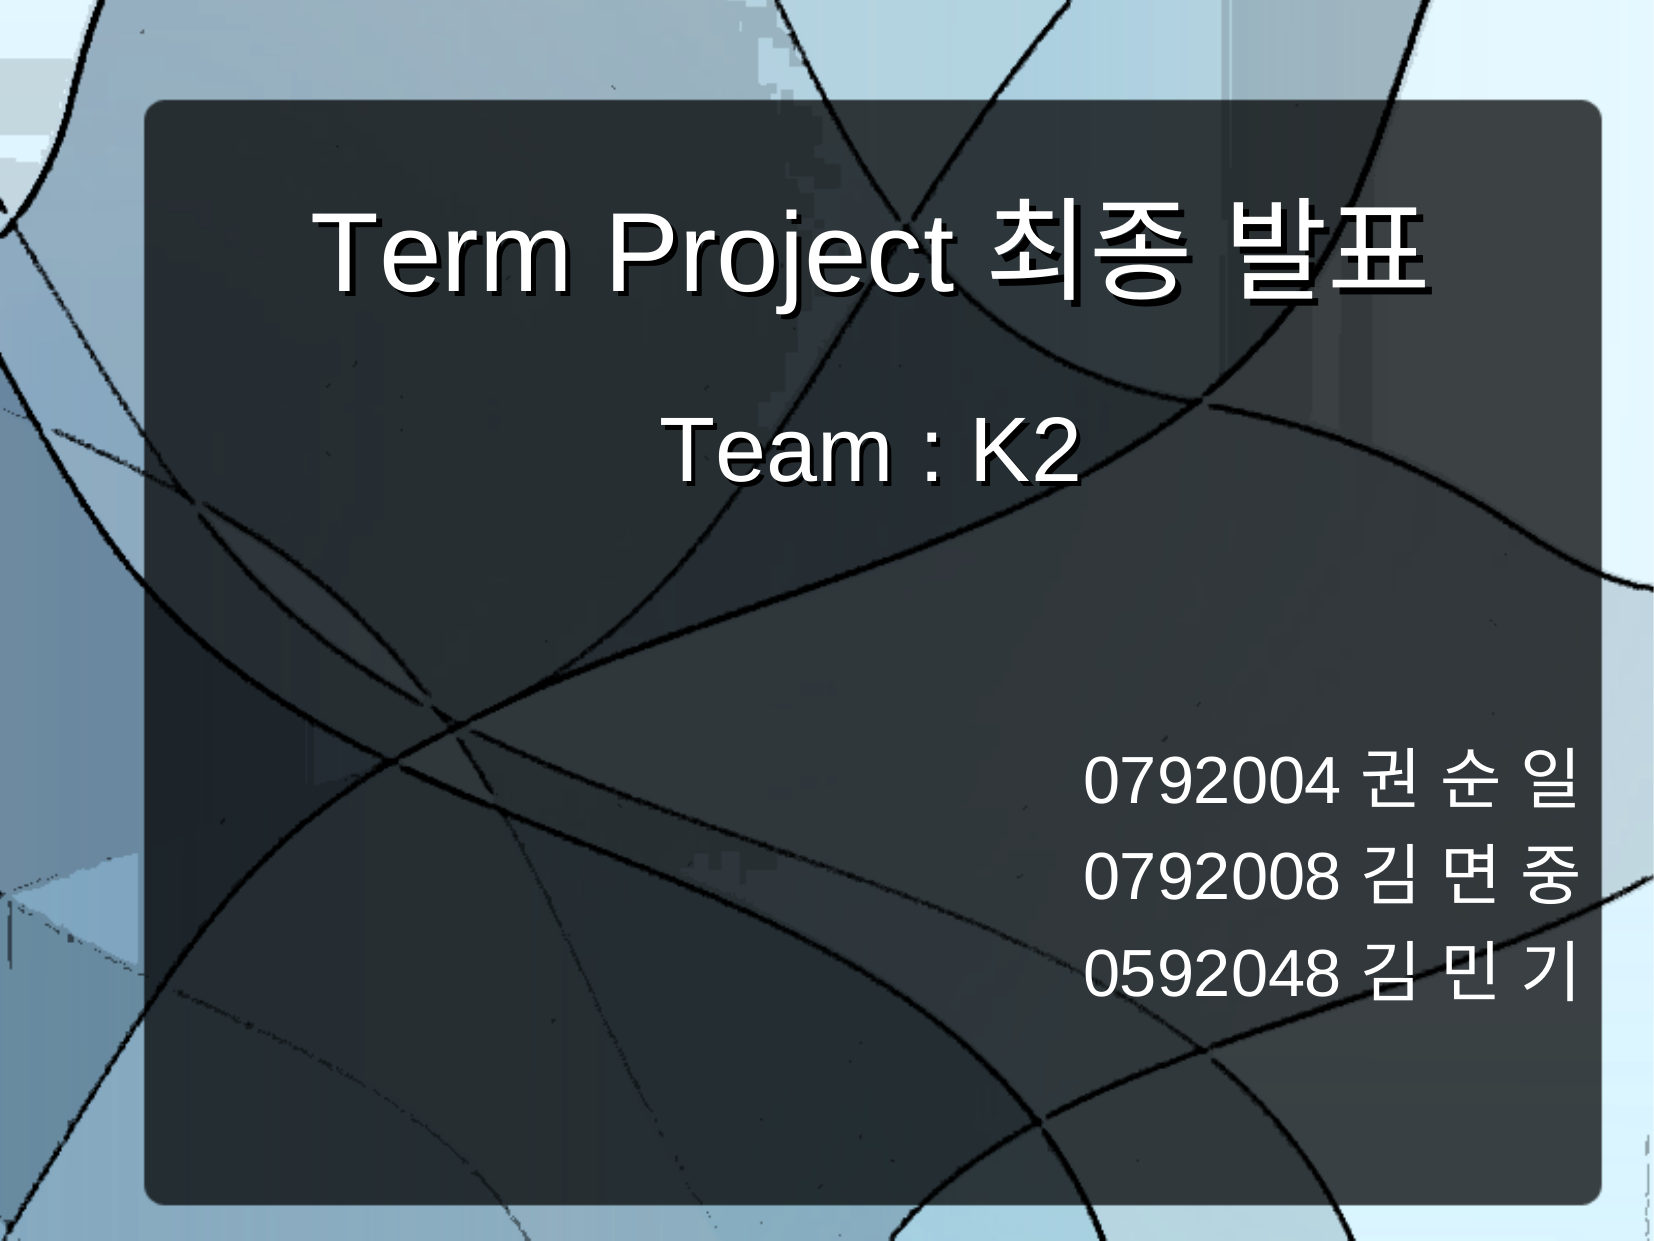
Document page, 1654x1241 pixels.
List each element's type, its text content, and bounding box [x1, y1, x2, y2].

picture [0, 0, 1654, 1241]
subtitle Term Project 최종 발표 Team : K2 0792004 권 순 일 0792008 김 면 중 0592048 김 민 기 [159, 108, 1583, 1069]
